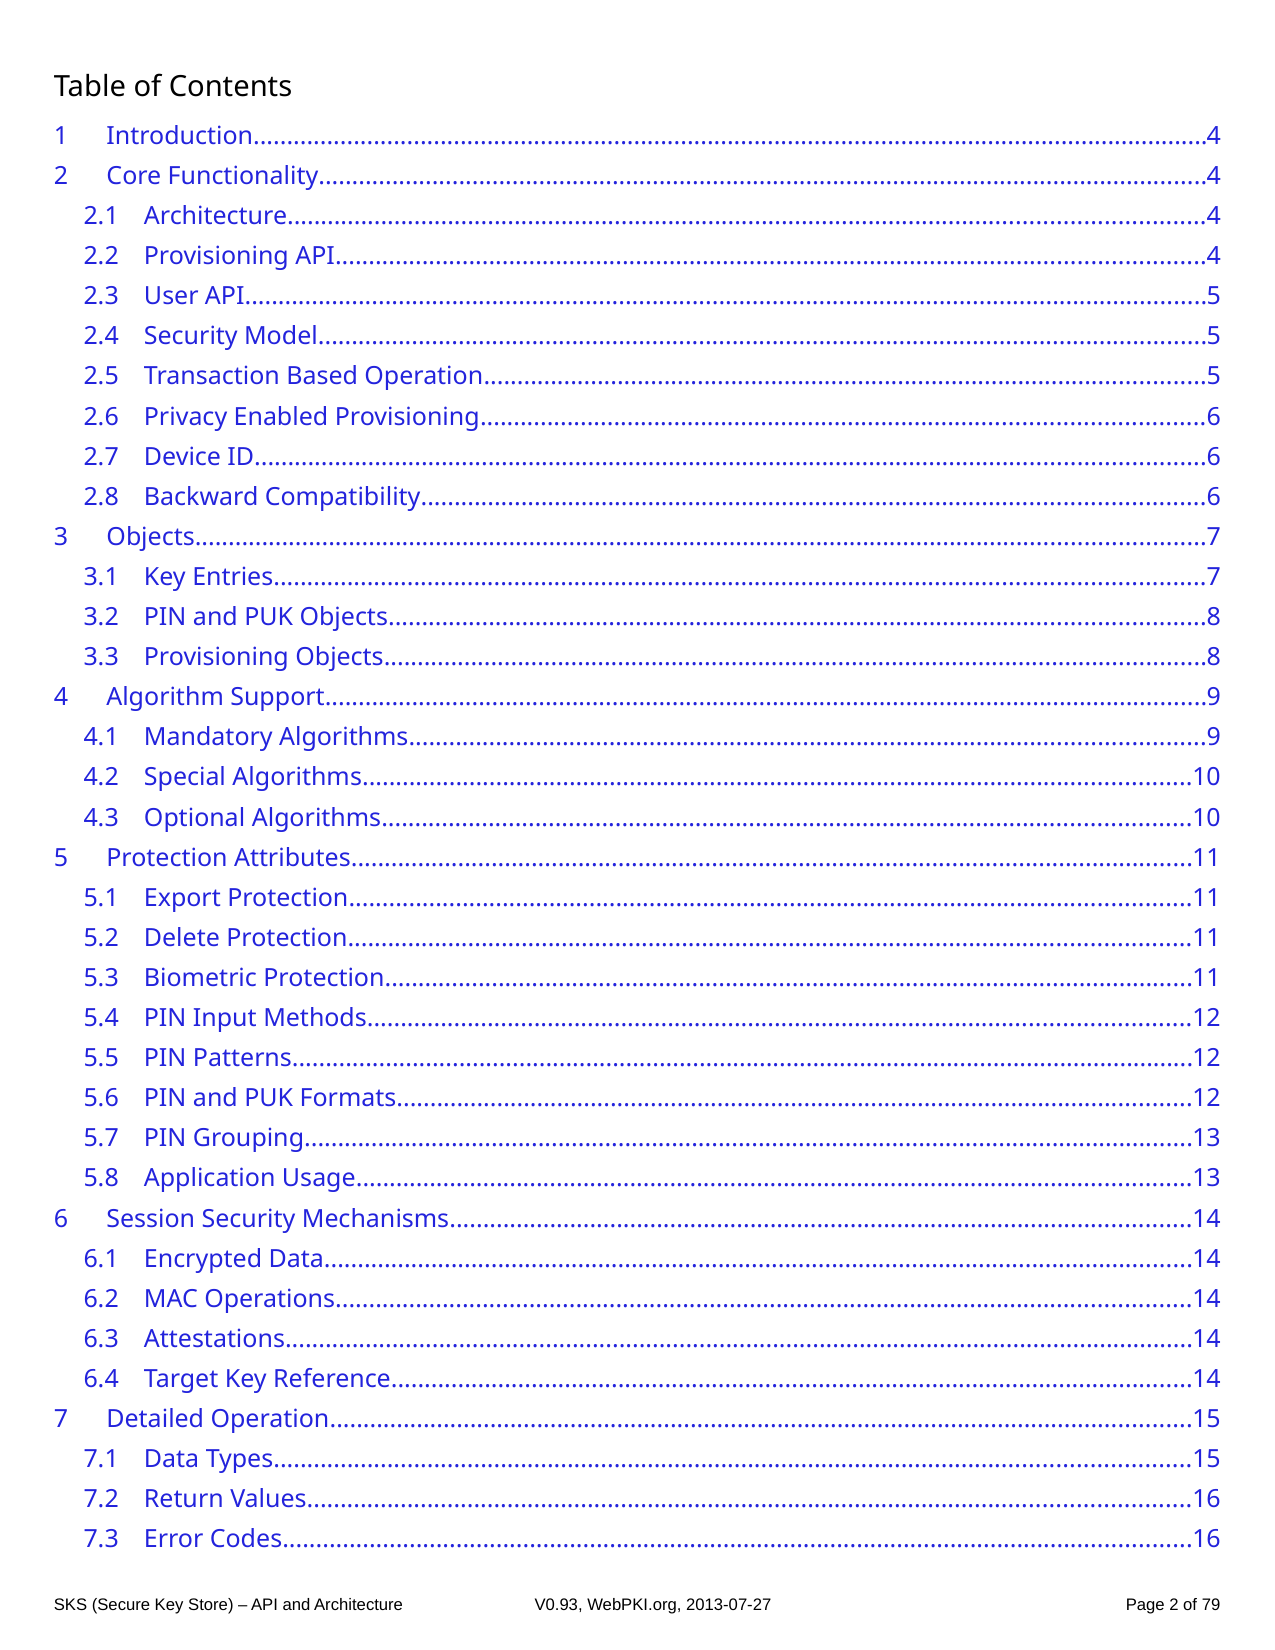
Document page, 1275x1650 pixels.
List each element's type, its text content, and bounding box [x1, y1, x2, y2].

text 4.2 Special Algorithms 10 [83, 759, 1221, 793]
text 6.1 Encrypted Data 14 [83, 1240, 1221, 1274]
subtitle 6 Session Security Mechanisms 14 [54, 1200, 1221, 1234]
text 5.7 PIN Grouping 13 [83, 1120, 1221, 1154]
text 5.3 Biometric Protection 11 [83, 959, 1221, 994]
text 2.5 Transaction Based Operation 5 [83, 358, 1221, 392]
subtitle 2 Core Functionality 4 [54, 157, 1221, 192]
text 6.3 Attestations 14 [83, 1321, 1221, 1354]
text 3.2 PIN and PUK Objects 8 [83, 599, 1221, 633]
subtitle 7 Detailed Operation 15 [54, 1401, 1221, 1435]
text 7.1 Data Types 15 [83, 1441, 1221, 1475]
text 7.2 Return Values 16 [83, 1481, 1221, 1515]
text 6.4 Target Key Reference 14 [83, 1361, 1221, 1395]
text 2.4 Security Model 5 [83, 318, 1221, 352]
text 5.8 Application Usage 13 [83, 1160, 1221, 1194]
subtitle Table of Contents [54, 66, 1221, 105]
subtitle 4 Algorithm Support 9 [54, 679, 1221, 713]
text 5.2 Delete Protection 11 [83, 919, 1221, 953]
text 2.1 Architecture 4 [83, 198, 1221, 232]
text 5.1 Export Protection 11 [83, 879, 1221, 913]
subtitle 5 Protection Attributes 11 [54, 839, 1221, 873]
text 5.6 PIN and PUK Formats 12 [83, 1080, 1221, 1114]
text 4.1 Mandatory Algorithms 9 [83, 719, 1221, 753]
text 2.7 Device ID 6 [83, 438, 1221, 472]
text 2.8 Backward Compatibility 6 [83, 478, 1221, 512]
text 3.3 Provisioning Objects 8 [83, 639, 1221, 673]
text 2.2 Provisioning API 4 [83, 238, 1221, 272]
text 5.4 PIN Input Methods 12 [83, 1000, 1221, 1034]
text 3.1 Key Entries 7 [83, 558, 1221, 593]
text 4.3 Optional Algorithms 10 [83, 799, 1221, 833]
text 2.6 Privacy Enabled Provisioning 6 [83, 398, 1221, 432]
subtitle 3 Objects 7 [54, 518, 1221, 552]
text 6.2 MAC Operations 14 [83, 1280, 1221, 1314]
text 5.5 PIN Patterns 12 [83, 1040, 1221, 1074]
text 7.3 Error Codes 16 [83, 1521, 1221, 1555]
text 2.3 User API 5 [83, 278, 1221, 312]
subtitle 1 Introduction 4 [54, 117, 1221, 151]
